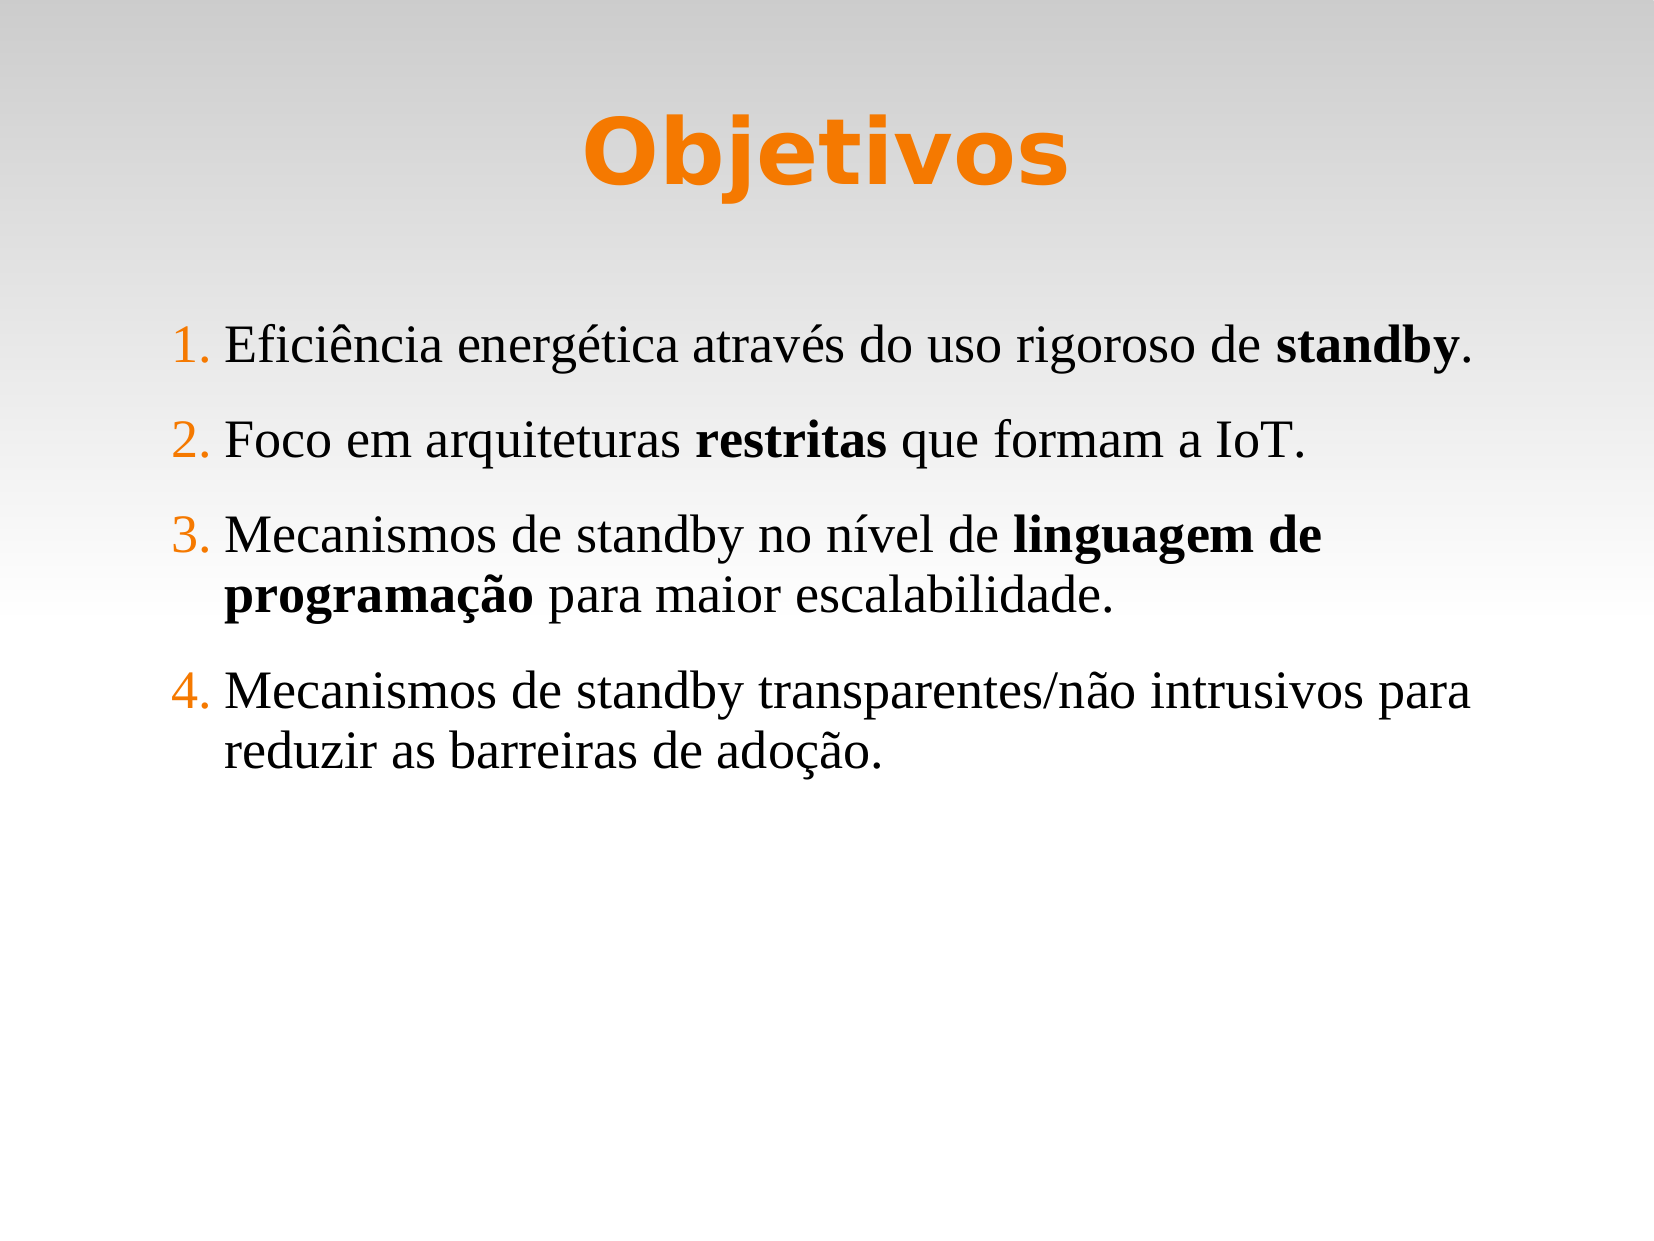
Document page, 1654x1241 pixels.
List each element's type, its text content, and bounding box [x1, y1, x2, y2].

list Eficiência energética através do uso rigoroso de standby. Foco em arquiteturas restritas que formam a IoT. Mecanismos de standby no nível de linguagem de programação para maior escalabilidade. Mecanismos de standby transparentes/não intrusivos para reduzir as barreiras de adoção. [82, 313, 1591, 883]
title Objetivos [82, 49, 1571, 257]
